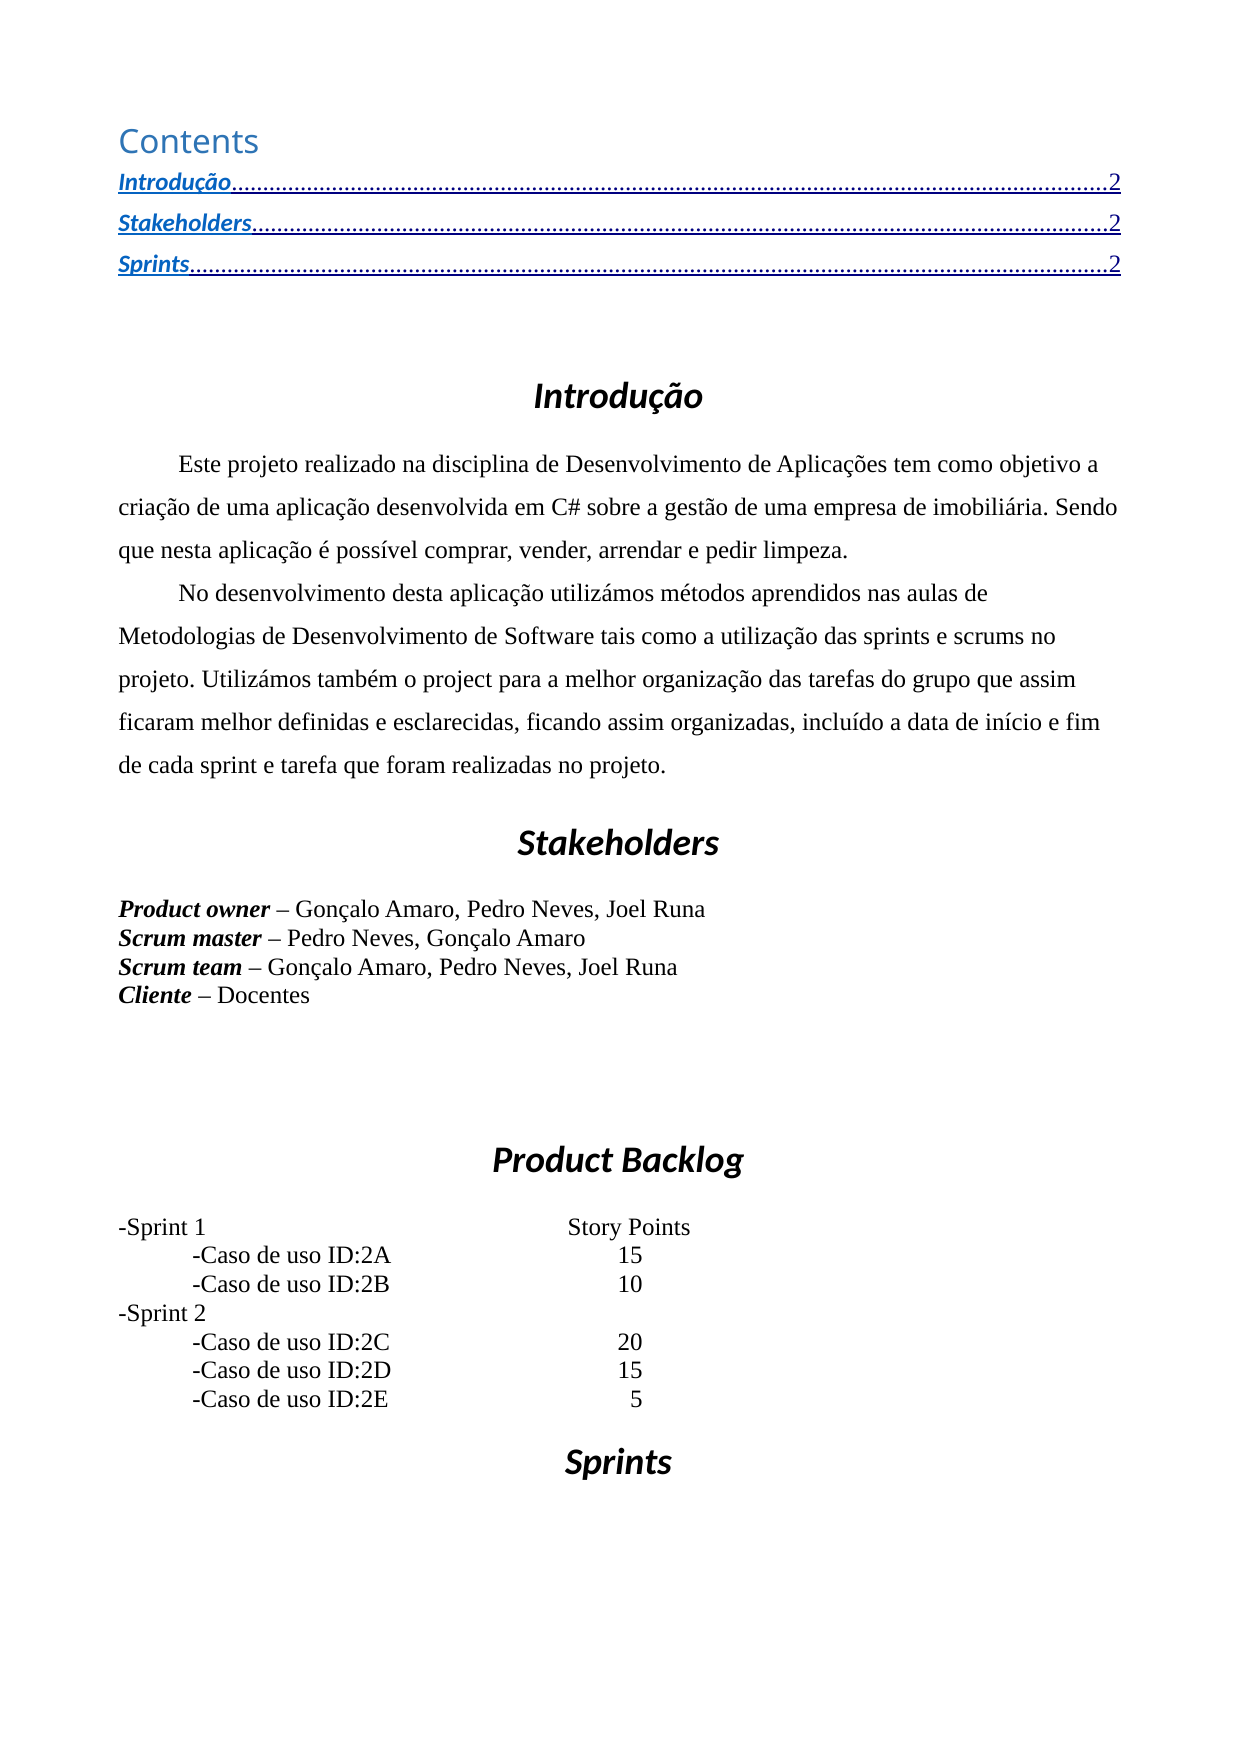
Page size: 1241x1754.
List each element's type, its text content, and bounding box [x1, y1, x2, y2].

text No desenvolvimento desta aplicação utilizámos métodos aprendidos nas aulas de Metodologias de Desenvolvimento de Software tais como a utilização das sprints e scrums no projeto. Utilizámos também o project para a melhor organização das tarefas do grupo que assim ficaram melhor definidas e esclarecidas, ficando assim organizadas, incluído a data de início e fim de cada sprint e tarefa que foram realizadas no projeto. [118, 578, 1122, 779]
text -Caso de uso ID:2B 10 [118, 1269, 1122, 1298]
text -Caso de uso ID:2A 15 [118, 1241, 1122, 1269]
text Introdução 2 [118, 166, 1122, 197]
text Stakeholders 2 [118, 207, 1122, 238]
text Stakeholders [118, 819, 1122, 864]
text Sprints 2 [118, 248, 1122, 279]
text Scrum team – Gonçalo Amaro, Pedro Neves, Joel Runa [118, 952, 1122, 980]
subtitle Contents [118, 118, 1122, 163]
text -Caso de uso ID:2D 15 [118, 1356, 1122, 1384]
text Product owner – Gonçalo Amaro, Pedro Neves, Joel Runa [118, 894, 1122, 923]
text -Caso de uso ID:2C 20 [118, 1327, 1122, 1356]
text Scrum master – Pedro Neves, Gonçalo Amaro [118, 923, 1122, 952]
text Introdução [118, 372, 1122, 417]
text -Caso de uso ID:2E 5 [118, 1384, 1122, 1413]
text -Sprint 1 Story Points [118, 1212, 1122, 1241]
text -Sprint 2 [118, 1298, 1122, 1327]
text Cliente – Docentes [118, 980, 1122, 1009]
text Sprints [118, 1438, 1122, 1484]
text Este projeto realizado na disciplina de Desenvolvimento de Aplicações tem como objetivo a criação de uma aplicação desenvolvida em C# sobre a gestão de uma empresa de imobiliária. Sendo que nesta aplicação é possível comprar, vender, arrendar e pedir limpeza. [118, 449, 1122, 564]
text Product Backlog [118, 1136, 1122, 1182]
